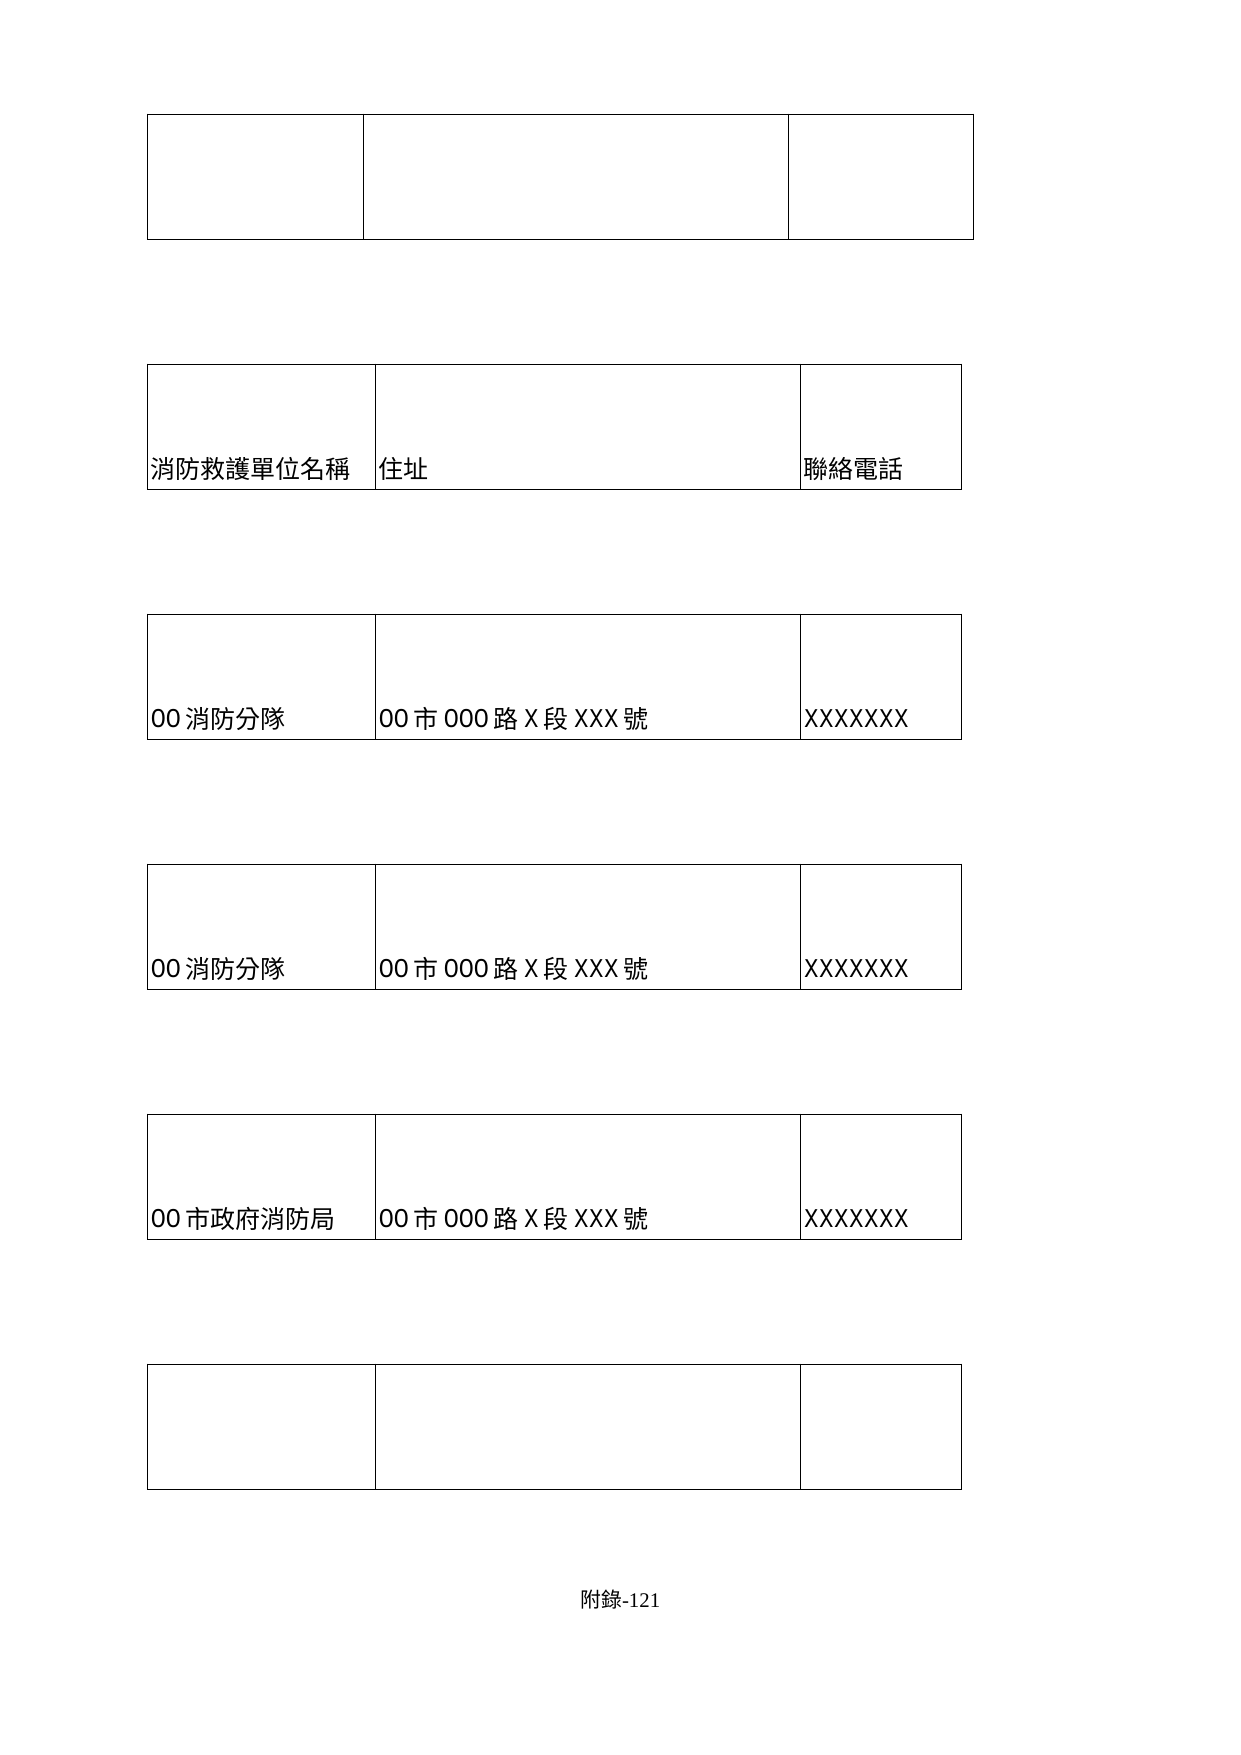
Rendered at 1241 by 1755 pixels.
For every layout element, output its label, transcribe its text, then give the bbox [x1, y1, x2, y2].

table_header OO市OOO路X段XXX號 [376, 615, 800, 738]
table_header OO市政府消防局 [148, 1115, 375, 1238]
table_header OO市OOO路X段XXX號 [376, 865, 800, 988]
table_header OO消防分隊 [148, 865, 375, 988]
table_header [801, 1365, 961, 1488]
table_header [376, 1365, 800, 1488]
table_header 住址 [376, 365, 800, 488]
table_cell [364, 115, 788, 238]
table_cell [789, 115, 973, 238]
table_header 消防救護單位名稱 [148, 365, 375, 488]
table_header OO市OOO路X段XXX號 [376, 1115, 800, 1238]
table_header XXXXXXX [801, 865, 961, 988]
table_header XXXXXXX [801, 615, 961, 738]
table_header 聯絡電話 [801, 365, 961, 488]
table_header XXXXXXX [801, 1115, 961, 1238]
table_cell [148, 115, 363, 238]
table_header OO消防分隊 [148, 615, 375, 738]
table_header [148, 1365, 375, 1488]
